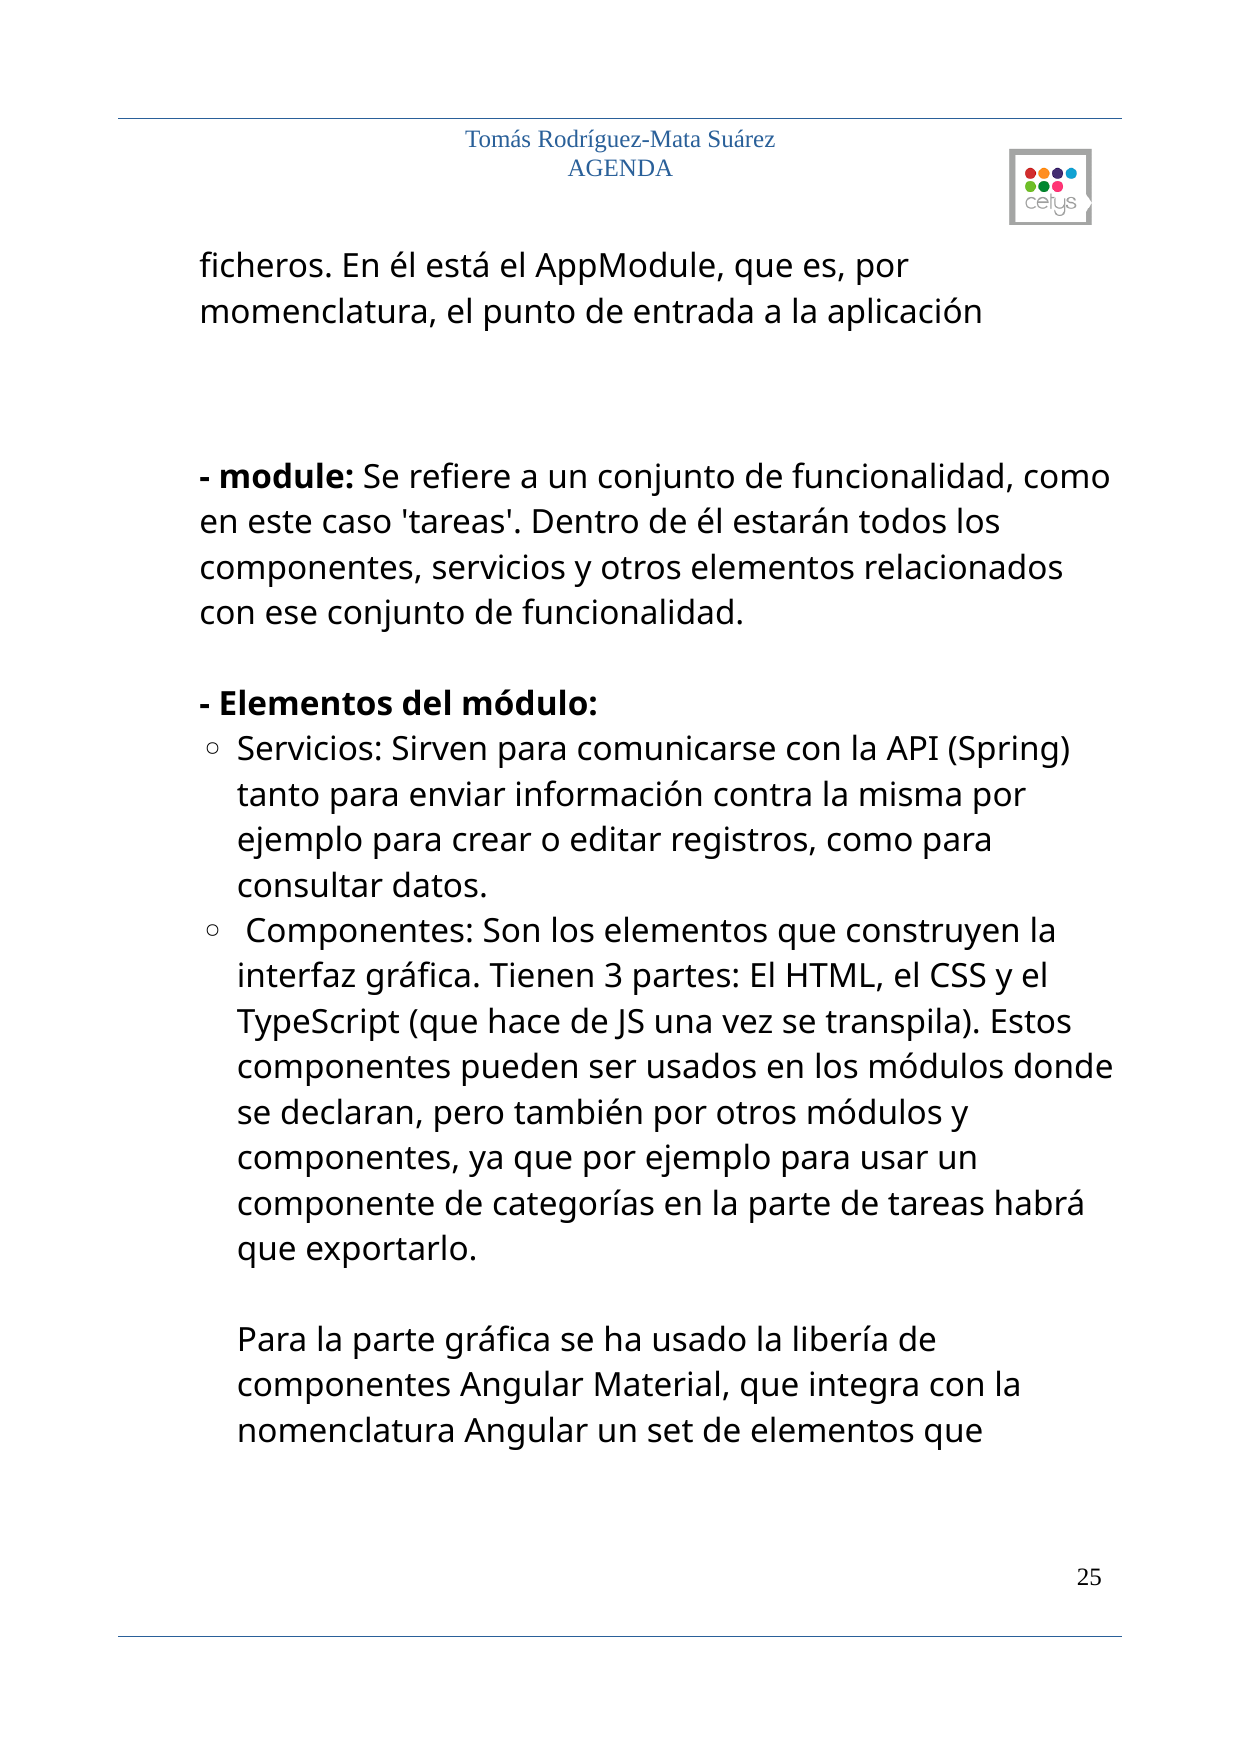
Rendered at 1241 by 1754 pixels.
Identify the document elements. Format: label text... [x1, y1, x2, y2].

list Servicios: Sirven para comunicarse con la API (Spring) tanto para enviar información contra la misma por ejemplo para crear o editar registros, como para consultar datos. [199, 725, 1116, 907]
list Componentes: Son los elementos que construyen la interfaz gráfica. Tienen 3 partes: El HTML, el CSS y el TypeScript (que hace de JS una vez se transpila). Estos componentes pueden ser usados en los módulos donde se declaran, pero también por otros módulos y componentes, ya que por ejemplo para usar un componente de categorías en la parte de tareas habrá que exportarlo. Para la parte gráfica se ha usado la libería de componentes Angular Material, que integra con la nomenclatura Angular un set de elementos que [199, 907, 1116, 1452]
picture [986, 124, 1117, 225]
list ficheros. En él está el AppModule, que es, por momenclatura, el punto de entrada a la aplicación [162, 242, 1116, 333]
list - module: Se refiere a un conjunto de funcionalidad, como en este caso 'tareas'. Dentro de él estarán todos los componentes, servicios y otros elementos relacionados con ese conjunto de funcionalidad. [162, 407, 1116, 634]
list - Elementos del módulo: [162, 634, 1116, 725]
